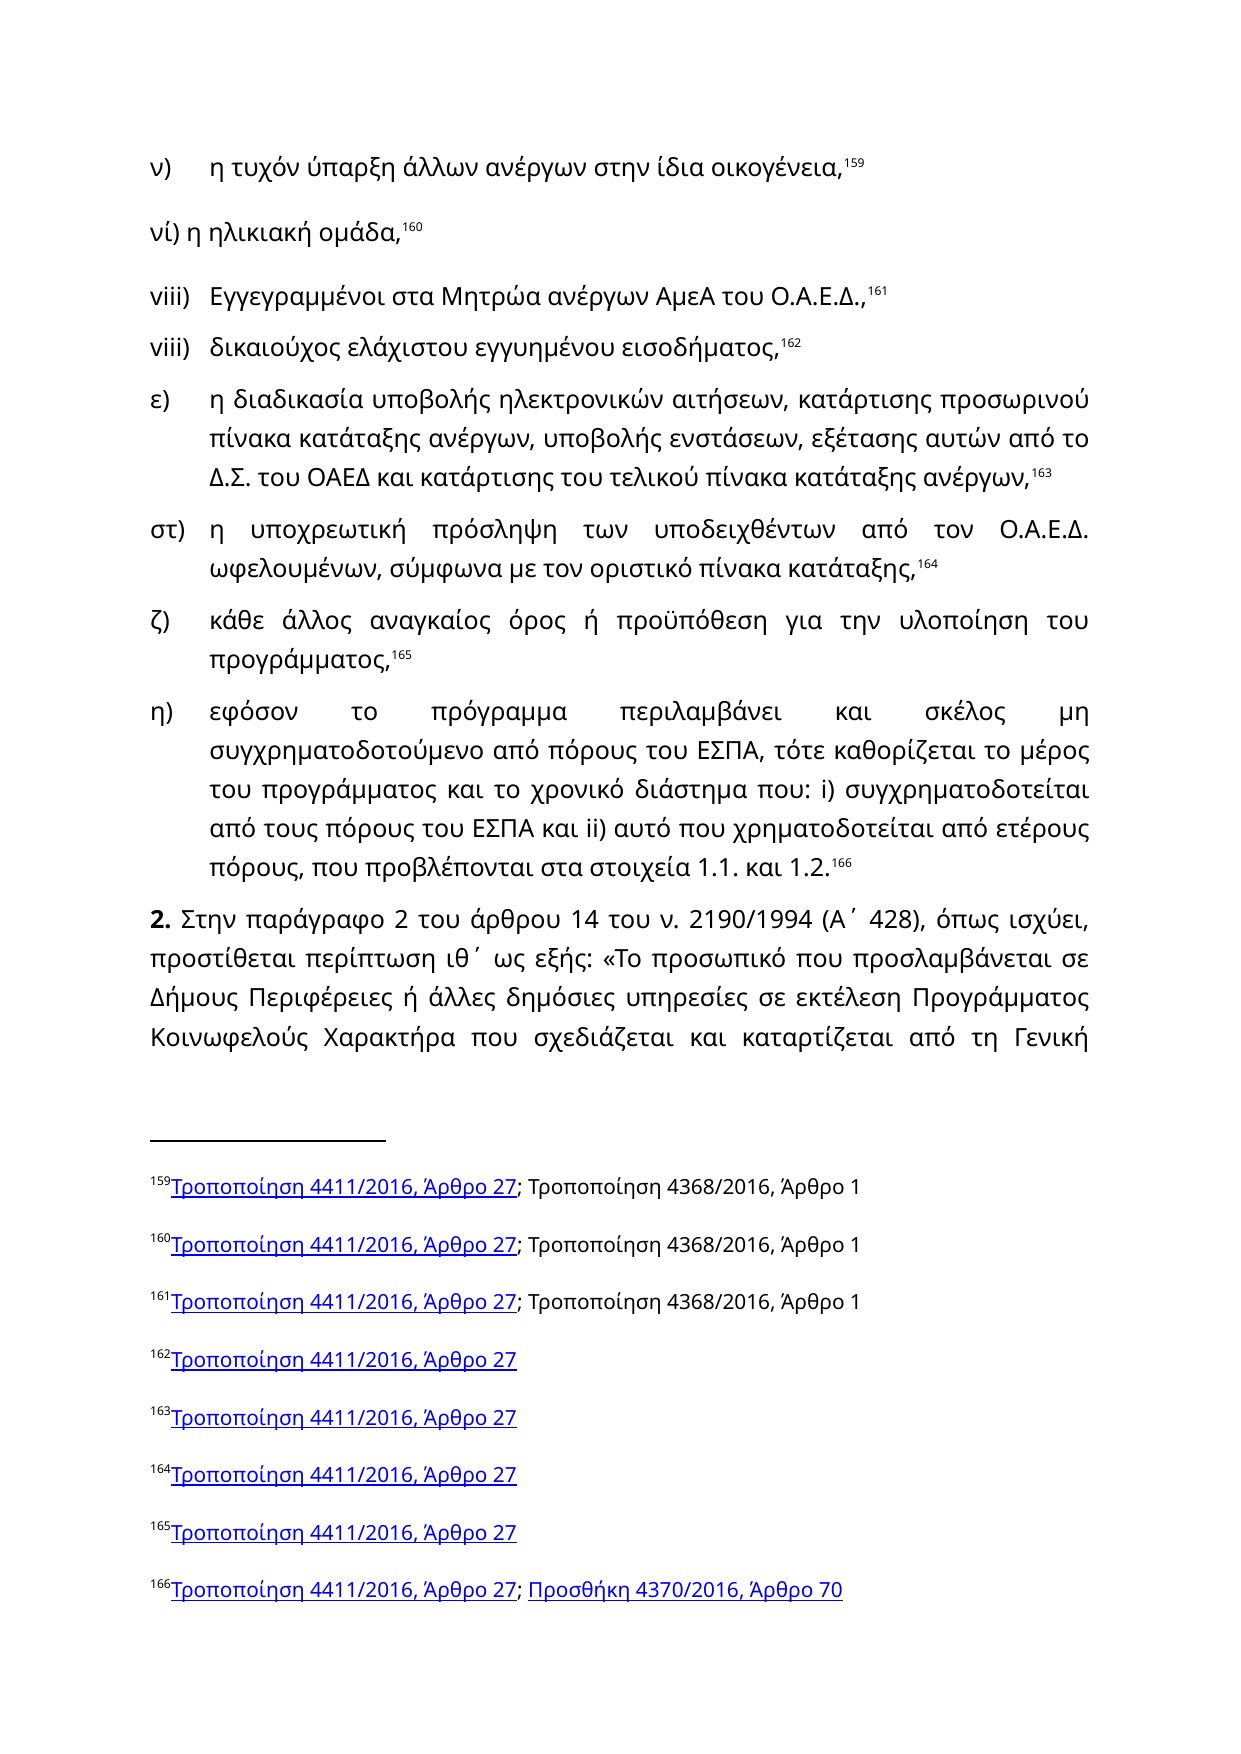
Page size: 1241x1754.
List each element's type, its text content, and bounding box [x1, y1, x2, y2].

list viii) δικαιούχος ελάχιστου εγγυημένου εισοδήματος, [150, 330, 1090, 364]
text Τροποποίηση 4411/2016, Άρθρο 27 [150, 1345, 1090, 1373]
list ζ) κάθε άλλος αναγκαίος όρος ή προϋπόθεση για την υλοποίηση του προγράμματος, [150, 602, 1090, 676]
list η) εφόσον το πρόγραμμα περιλαμβάνει και σκέλος μη συγχρηματοδοτούμενο από πόρους του ΕΣΠΑ, τότε καθορίζεται το μέρος του προγράμματος και το χρονικό διάστημα που: i) συγχρηματοδοτείται από τους πόρους του ΕΣΠΑ και ii) αυτό που χρηματοδοτείται από ετέρους πόρους, που προβλέπονται στα στοιχεία 1.1. και 1.2. [150, 693, 1090, 884]
text νί) η ηλικιακή ομάδα, [150, 214, 1090, 248]
text Τροποποίηση 4411/2016, Άρθρο 27; Τροποποίηση 4368/2016, Άρθρο 1 [150, 1287, 1090, 1316]
text Τροποποίηση 4411/2016, Άρθρο 27; Προσθήκη 4370/2016, Άρθρο 70 [150, 1576, 1090, 1604]
list viii) Εγγεγραμμένοι στα Μητρώα ανέργων ΑμεΑ του Ο.Α.Ε.Δ., [150, 278, 1090, 312]
text Τροποποίηση 4411/2016, Άρθρο 27 [150, 1460, 1090, 1489]
text Τροποποίηση 4411/2016, Άρθρο 27; Τροποποίηση 4368/2016, Άρθρο 1 [150, 1230, 1090, 1258]
list στ) η υποχρεωτική πρόσληψη των υποδειχθέντων από τον Ο.Α.Ε.Δ. ωφελουμένων, σύμφωνα με τον οριστικό πίνακα κατάταξης, [150, 512, 1090, 585]
text Τροποποίηση 4411/2016, Άρθρο 27; Τροποποίηση 4368/2016, Άρθρο 1 [150, 1172, 1090, 1201]
text 2. Στην παράγραφο 2 του άρθρου 14 του ν. 2190/1994 (Α΄ 428), όπως ισχύει, προστίθεται περίπτωση ιθ΄ ως εξής: «Το προσωπικό που προσλαμβάνεται σε Δήμους Περιφέρειες ή άλλες δημόσιες υπηρεσίες σε εκτέλεση Προγράμματος Κοινωφελούς Χαρακτήρα που σχεδιάζεται και καταρτίζεται από τη Γενική [150, 902, 1090, 1053]
list ν) η τυχόν ύπαρξη άλλων ανέργων στην ίδια οικογένεια, [150, 150, 1090, 184]
text Τροποποίηση 4411/2016, Άρθρο 27 [150, 1403, 1090, 1431]
list ε) η διαδικασία υποβολής ηλεκτρονικών αιτήσεων, κατάρτισης προσωρινού πίνακα κατάταξης ανέργων, υποβολής ενστάσεων, εξέτασης αυτών από το Δ.Σ. του ΟΑΕΔ και κατάρτισης του τελικού πίνακα κατάταξης ανέργων, [150, 382, 1090, 494]
text Τροποποίηση 4411/2016, Άρθρο 27 [150, 1518, 1090, 1546]
